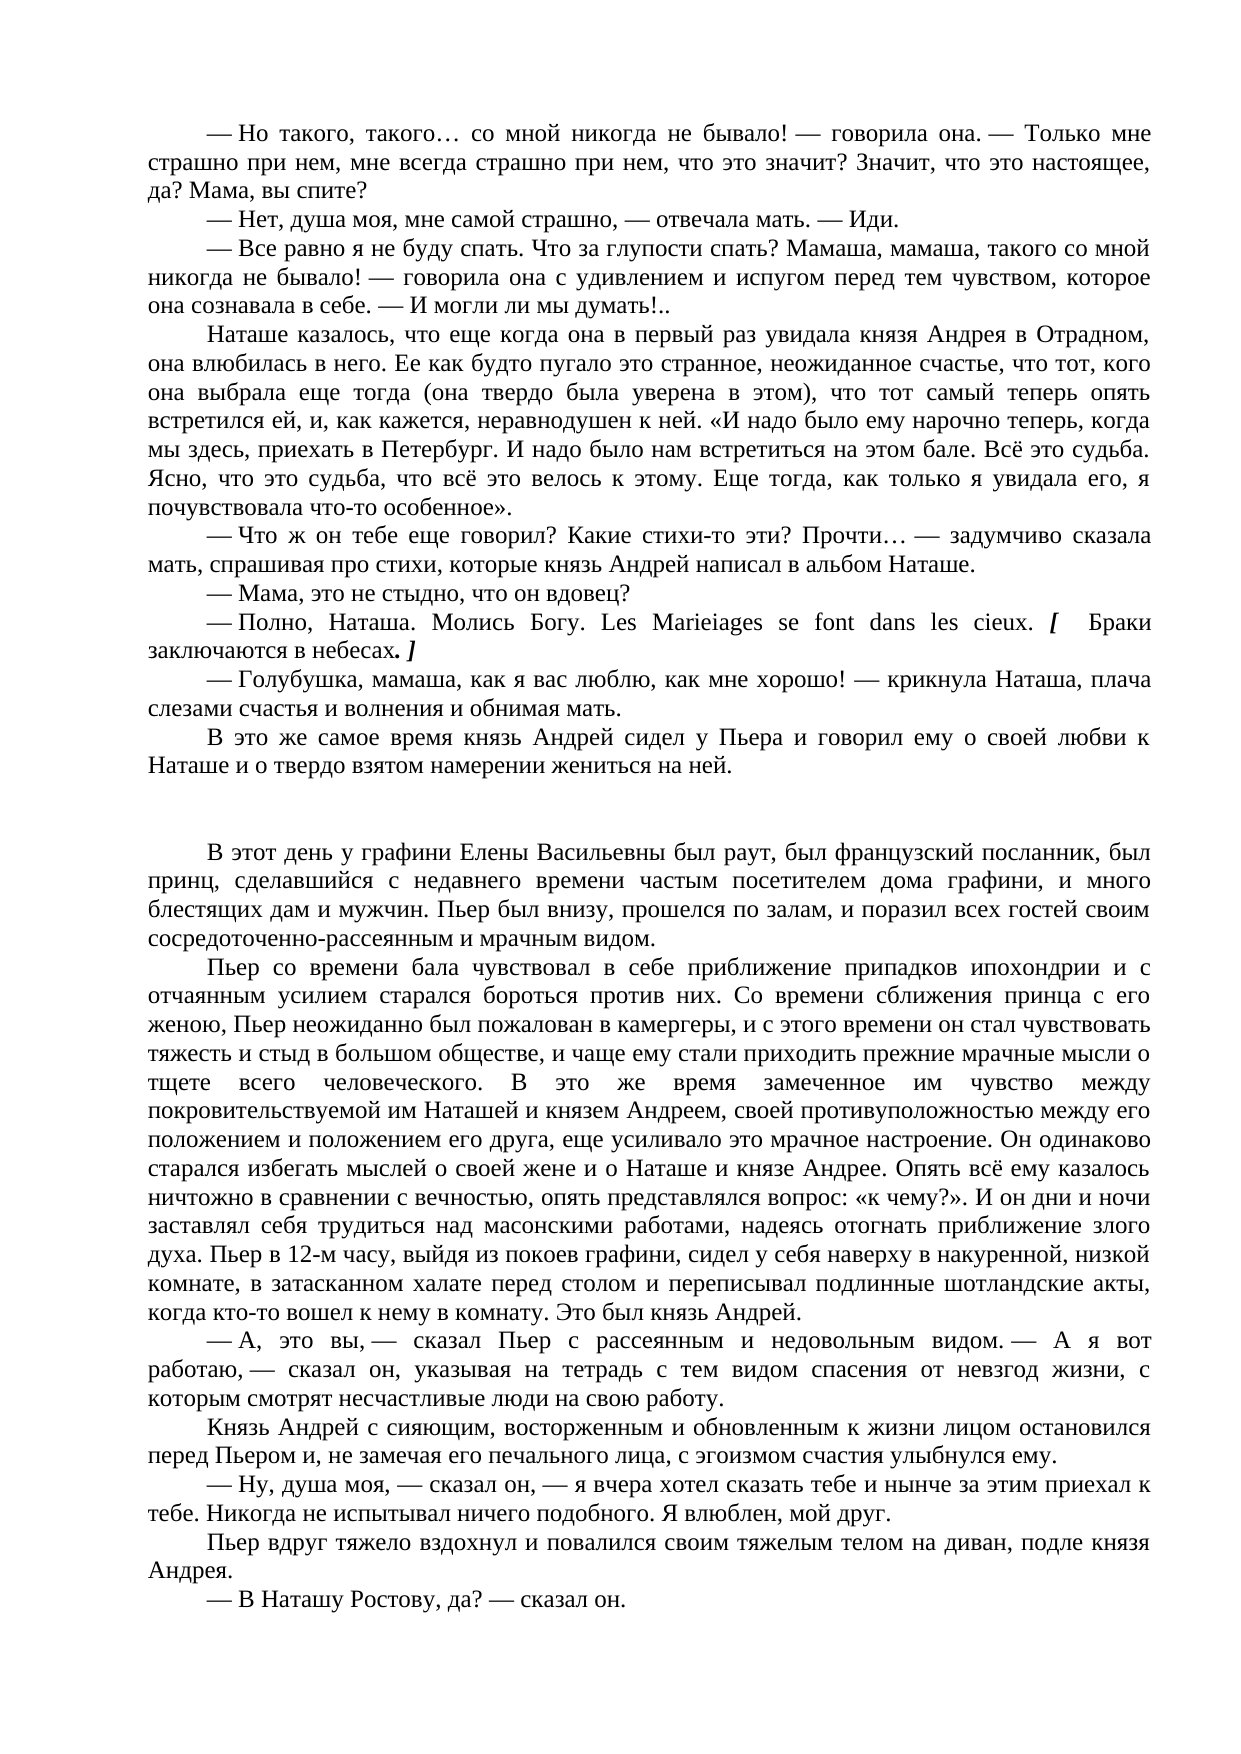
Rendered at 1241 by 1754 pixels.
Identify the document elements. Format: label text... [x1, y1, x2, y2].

text — Нет, душа моя, мне самой страшно, — отвечала мать. — Иди. [148, 204, 1152, 233]
text В этот день у графини Елены Васильевны был раут, был французский посланник, был принц, сделавшийся с недавнего времени частым посетителем дома графини, и много блестящих дам и мужчин. Пьер был внизу, прошелся по залам, и поразил всех гостей своим сосредоточенно-рассеянным и мрачным видом. [148, 837, 1152, 952]
text — Ну, душа моя, — сказал он, — я вчера хотел сказать тебе и нынче за этим приехал к тебе. Никогда не испытывал ничего подобного. Я влюблен, мой друг. [148, 1469, 1152, 1527]
text — Мама, это не стыдно, что он вдовец? [148, 578, 1152, 607]
text Пьер вдруг тяжело вздохнул и повалился своим тяжелым телом на диван, подле князя Андрея. [148, 1527, 1152, 1584]
text — Все равно я не буду спать. Что за глупости спать? Maмаша, мамаша, такого со мной никогда не бывало! — говорила она с удивлением и испугом перед тем чувством, которое она сознавала в себе. — И могли ли мы думать!.. [148, 233, 1152, 319]
text — Но такого, такого… со мной никогда не бывало! — говорила она. — Только мне страшно при нем, мне всегда страшно при нем, что это значит? Значит, что это настоящее, да? Мама, вы спите? [148, 118, 1152, 204]
text В это же самое время князь Андрей сидел у Пьера и говорил ему о своей любви к Наташе и о твердо взятом намерении жениться на ней. [148, 722, 1152, 779]
text — В Наташу Ростову, да? — сказал он. [148, 1584, 1152, 1613]
text — Что ж он тебе еще говорил? Какие стихи-то эти? Прочти… — задумчиво сказала мать, спрашивая про стихи, которые князь Андрей написал в альбом Наташе. [148, 521, 1152, 578]
text Наташе казалось, что еще когда она в первый раз увидала князя Андрея в Отрадном, она влюбилась в него. Ее как будто пугало это странное, неожиданное счастье, что тот, кого она выбрала еще тогда (она твердо была уверена в этом), что тот самый теперь опять встретился ей, и, как кажется, неравнодушен к ней. «И надо было ему нарочно теперь, когда мы здесь, приехать в Петербург. И надо было нам встретиться на этом бале. Всё это судьба. Ясно, что это судьба, что всё это велось к этому. Еще тогда, как только я увидала его, я почувствовала что-то особенное». [148, 319, 1152, 521]
text — Полно, Наташа. Молись Богу. Les Marieiages se font dans les cieux. [ Браки заключаются в небесах. ] [148, 607, 1152, 664]
text — А, это вы, — сказал Пьер с рассеянным и недовольным видом. — А я вот работаю, — сказал он, указывая на тетрадь с тем видом спасения от невзгод жизни, с которым смотрят несчастливые люди на свою работу. [148, 1326, 1152, 1412]
text — Голубушка, мамаша, как я вас люблю, как мне хорошо! — крикнула Наташа, плача слезами счастья и волнения и обнимая мать. [148, 664, 1152, 722]
text Князь Андрей с сияющим, восторженным и обновленным к жизни лицом остановился перед Пьером и, не замечая его печального лица, с эгоизмом счастия улыбнулся ему. [148, 1412, 1152, 1469]
text Пьер со времени бала чувствовал в себе приближение припадков ипохондрии и с отчаянным усилием старался бороться против них. Со времени сближения принца с его женою, Пьер неожиданно был пожалован в камергеры, и с этого времени он стал чувствовать тяжесть и стыд в большом обществе, и чаще ему стали приходить прежние мрачные мысли о тщете всего человеческого. В это же время замеченное им чувство между покровительствуемой им Наташей и князем Андреем, своей противуположностью между его положением и положением его друга, еще усиливало это мрачное настроение. Он одинаково старался избегать мыслей о своей жене и о Наташе и князе Андрее. Опять всё ему казалось ничтожно в сравнении с вечностью, опять представлялся вопрос: «к чему?». И он дни и ночи заставлял себя трудиться над масонскими работами, надеясь отогнать приближение злого духа. Пьер в 12-м часу, выйдя из покоев графини, сидел у себя наверху в накуренной, низкой комнате, в затасканном халате перед столом и переписывал подлинные шотландские акты, когда кто-то вошел к нему в комнату. Это был князь Андрей. [148, 952, 1152, 1326]
